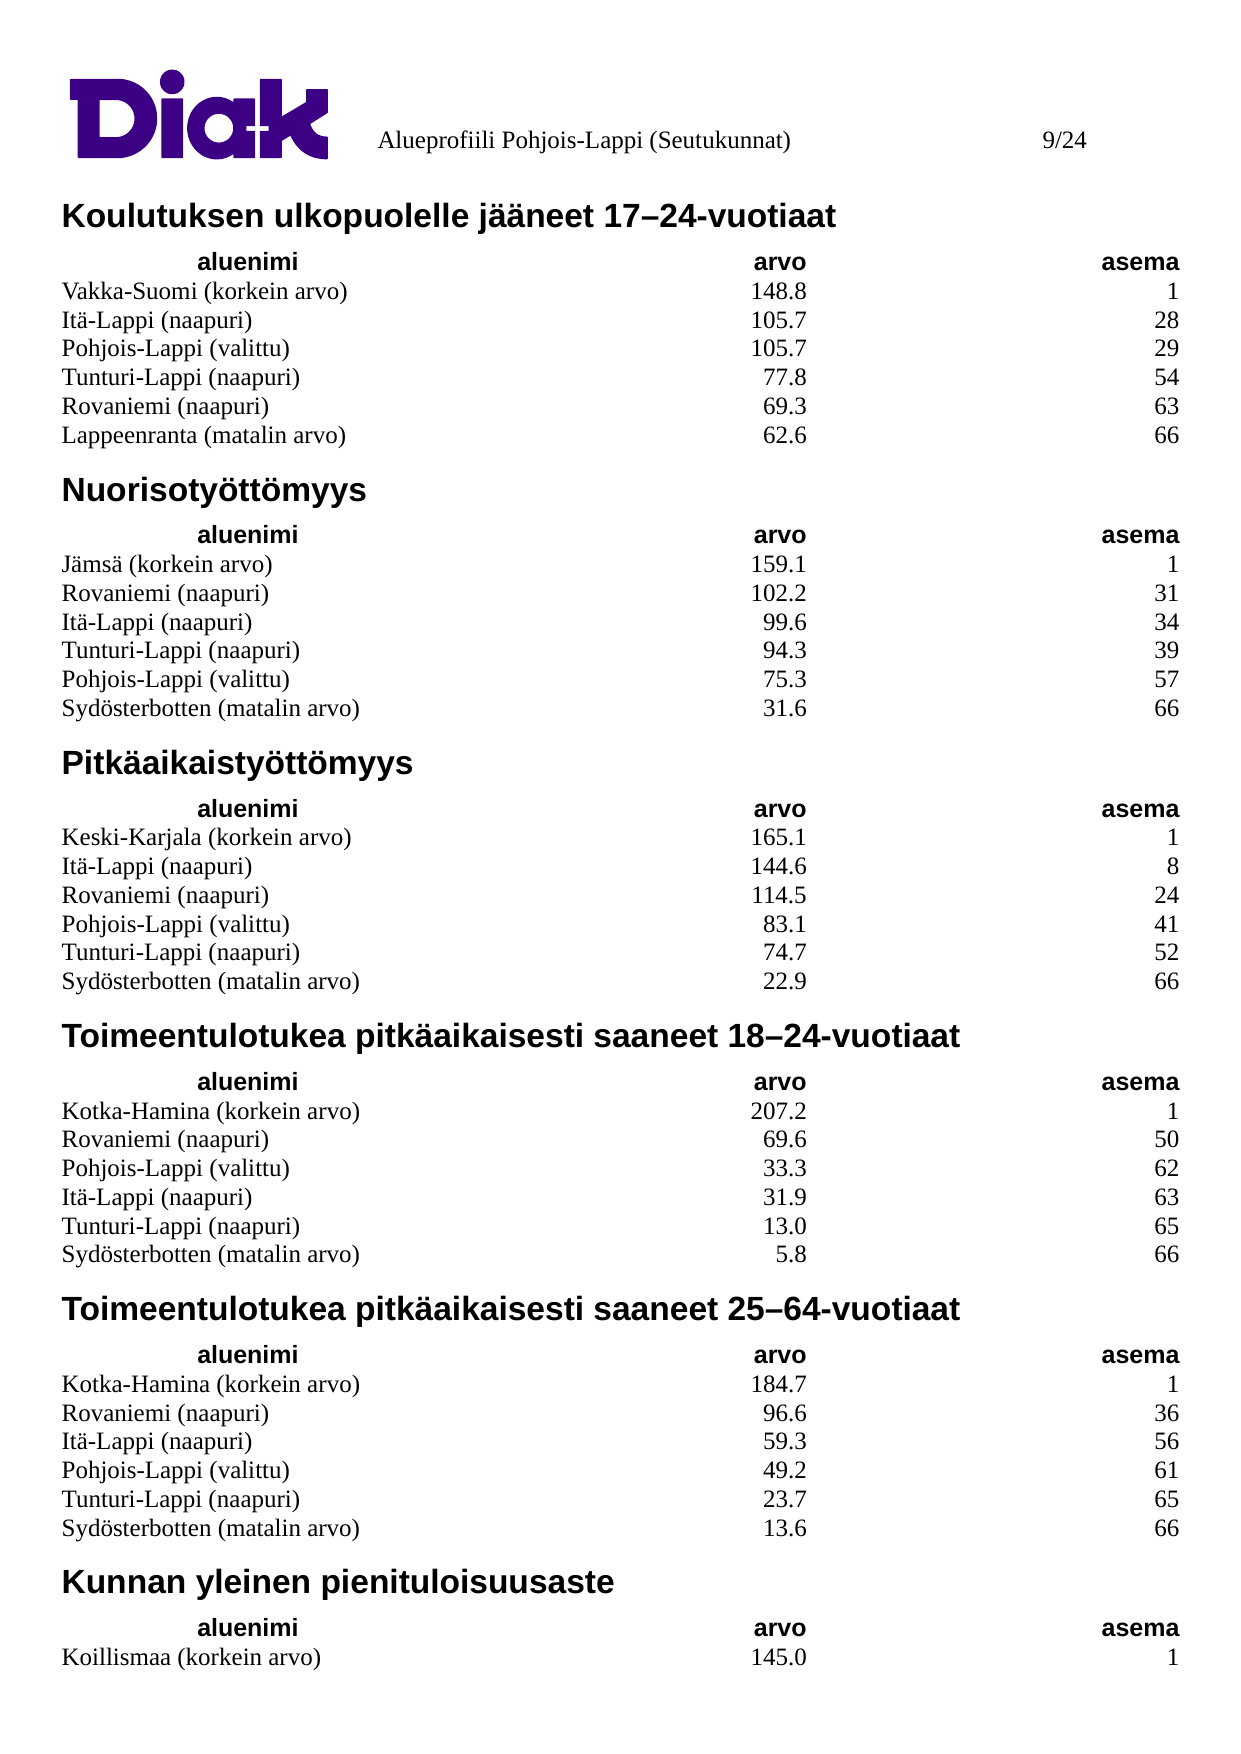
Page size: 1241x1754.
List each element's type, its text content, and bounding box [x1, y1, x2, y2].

table_cell 56 [806, 1426, 1179, 1455]
table_cell Tunturi-Lappi (naapuri) [61, 636, 434, 664]
table_header aluenimi [61, 794, 434, 822]
table_cell 13.6 [434, 1513, 806, 1541]
table_cell 62.6 [434, 420, 806, 448]
table_cell Lappeenranta (matalin arvo) [61, 420, 434, 448]
table_cell Sydösterbotten (matalin arvo) [61, 693, 434, 722]
table_cell 144.6 [434, 851, 806, 880]
table_cell Rovaniemi (naapuri) [61, 578, 434, 607]
table_cell 13.0 [434, 1211, 806, 1239]
table_cell 65 [806, 1211, 1179, 1239]
table_cell 31 [806, 578, 1179, 607]
table_cell 24 [806, 880, 1179, 909]
table_cell 63 [806, 1182, 1179, 1211]
table_cell 22.9 [434, 966, 806, 995]
subtitle Pitkäaikaistyöttömyys [61, 743, 1179, 781]
table_header aluenimi [61, 521, 434, 549]
table_header arvo [434, 794, 806, 822]
table_cell 1 [806, 1369, 1179, 1398]
table_cell Pohjois-Lappi (valittu) [61, 664, 434, 693]
table_cell 54 [806, 362, 1179, 391]
table_header asema [806, 247, 1179, 276]
table_header asema [806, 521, 1179, 549]
table_cell Itä-Lappi (naapuri) [61, 305, 434, 333]
table_cell 159.1 [434, 549, 806, 578]
table_cell 148.8 [434, 276, 806, 305]
subtitle Toimeentulotukea pitkäaikaisesti saaneet 25–64-vuotiaat [61, 1289, 1179, 1328]
table_cell 184.7 [434, 1369, 806, 1398]
table_cell 99.6 [434, 607, 806, 636]
table_cell 28 [806, 305, 1179, 333]
table_cell 34 [806, 607, 1179, 636]
subtitle Koulutuksen ulkopuolelle jääneet 17–24-vuotiaat [61, 196, 1179, 235]
table_cell 63 [806, 391, 1179, 420]
table_cell Pohjois-Lappi (valittu) [61, 1153, 434, 1182]
table_cell 102.2 [434, 578, 806, 607]
table_cell Pohjois-Lappi (valittu) [61, 1455, 434, 1484]
table_header asema [806, 1614, 1179, 1642]
table_cell 66 [806, 420, 1179, 448]
table_cell Itä-Lappi (naapuri) [61, 851, 434, 880]
table_cell Rovaniemi (naapuri) [61, 1398, 434, 1426]
table_cell 59.3 [434, 1426, 806, 1455]
table_cell 23.7 [434, 1484, 806, 1513]
table_cell Sydösterbotten (matalin arvo) [61, 1240, 434, 1268]
table_cell Itä-Lappi (naapuri) [61, 607, 434, 636]
table_header asema [806, 794, 1179, 822]
table_cell Itä-Lappi (naapuri) [61, 1426, 434, 1455]
subtitle Toimeentulotukea pitkäaikaisesti saaneet 18–24-vuotiaat [61, 1016, 1179, 1054]
table_cell 62 [806, 1153, 1179, 1182]
subtitle Nuorisotyöttömyys [61, 469, 1179, 508]
table_cell 96.6 [434, 1398, 806, 1426]
table_cell 145.0 [434, 1642, 806, 1671]
table_cell 5.8 [434, 1240, 806, 1268]
table_cell Sydösterbotten (matalin arvo) [61, 1513, 434, 1541]
table_cell 33.3 [434, 1153, 806, 1182]
subtitle Kunnan yleinen pienituloisuusaste [61, 1562, 1179, 1601]
table_cell 77.8 [434, 362, 806, 391]
table_cell Kotka-Hamina (korkein arvo) [61, 1369, 434, 1398]
table_cell Koillismaa (korkein arvo) [61, 1642, 434, 1671]
table_cell 1 [806, 1642, 1179, 1671]
table_cell 83.1 [434, 909, 806, 937]
table_cell 1 [806, 276, 1179, 305]
table_header aluenimi [61, 247, 434, 276]
table_cell Pohjois-Lappi (valittu) [61, 334, 434, 362]
table_header asema [806, 1340, 1179, 1369]
table_header asema [806, 1067, 1179, 1096]
table_cell 94.3 [434, 636, 806, 664]
table_cell 105.7 [434, 305, 806, 333]
table_cell Itä-Lappi (naapuri) [61, 1182, 434, 1211]
table_cell Rovaniemi (naapuri) [61, 391, 434, 420]
table_header arvo [434, 247, 806, 276]
table_cell Tunturi-Lappi (naapuri) [61, 938, 434, 966]
table_cell 66 [806, 966, 1179, 995]
table_cell 29 [806, 334, 1179, 362]
table_cell 8 [806, 851, 1179, 880]
table_cell Rovaniemi (naapuri) [61, 880, 434, 909]
table_cell Tunturi-Lappi (naapuri) [61, 1211, 434, 1239]
table_cell 39 [806, 636, 1179, 664]
table_cell 36 [806, 1398, 1179, 1426]
table_header aluenimi [61, 1340, 434, 1369]
table_cell 49.2 [434, 1455, 806, 1484]
table_cell 66 [806, 1240, 1179, 1268]
table_header arvo [434, 1067, 806, 1096]
table_cell 1 [806, 823, 1179, 851]
table_cell 207.2 [434, 1096, 806, 1124]
table_cell 1 [806, 1096, 1179, 1124]
table_cell 69.6 [434, 1125, 806, 1153]
table_header aluenimi [61, 1614, 434, 1642]
table_cell 50 [806, 1125, 1179, 1153]
table_cell 31.9 [434, 1182, 806, 1211]
table_cell 65 [806, 1484, 1179, 1513]
table_header arvo [434, 521, 806, 549]
table_header aluenimi [61, 1067, 434, 1096]
table_cell 52 [806, 938, 1179, 966]
table_cell 105.7 [434, 334, 806, 362]
table_cell Jämsä (korkein arvo) [61, 549, 434, 578]
table_cell Kotka-Hamina (korkein arvo) [61, 1096, 434, 1124]
table_cell 31.6 [434, 693, 806, 722]
table_cell 57 [806, 664, 1179, 693]
table_cell 66 [806, 693, 1179, 722]
table_cell 165.1 [434, 823, 806, 851]
table_cell 75.3 [434, 664, 806, 693]
table_cell Sydösterbotten (matalin arvo) [61, 966, 434, 995]
table_cell 114.5 [434, 880, 806, 909]
table_cell 69.3 [434, 391, 806, 420]
table_cell 41 [806, 909, 1179, 937]
table_cell 74.7 [434, 938, 806, 966]
table_cell Tunturi-Lappi (naapuri) [61, 1484, 434, 1513]
table_cell Vakka-Suomi (korkein arvo) [61, 276, 434, 305]
table_cell 66 [806, 1513, 1179, 1541]
table_cell Tunturi-Lappi (naapuri) [61, 362, 434, 391]
table_cell 1 [806, 549, 1179, 578]
table_cell Pohjois-Lappi (valittu) [61, 909, 434, 937]
table_header arvo [434, 1340, 806, 1369]
table_cell Rovaniemi (naapuri) [61, 1125, 434, 1153]
table_header arvo [434, 1614, 806, 1642]
table_cell 61 [806, 1455, 1179, 1484]
table_cell Keski-Karjala (korkein arvo) [61, 823, 434, 851]
